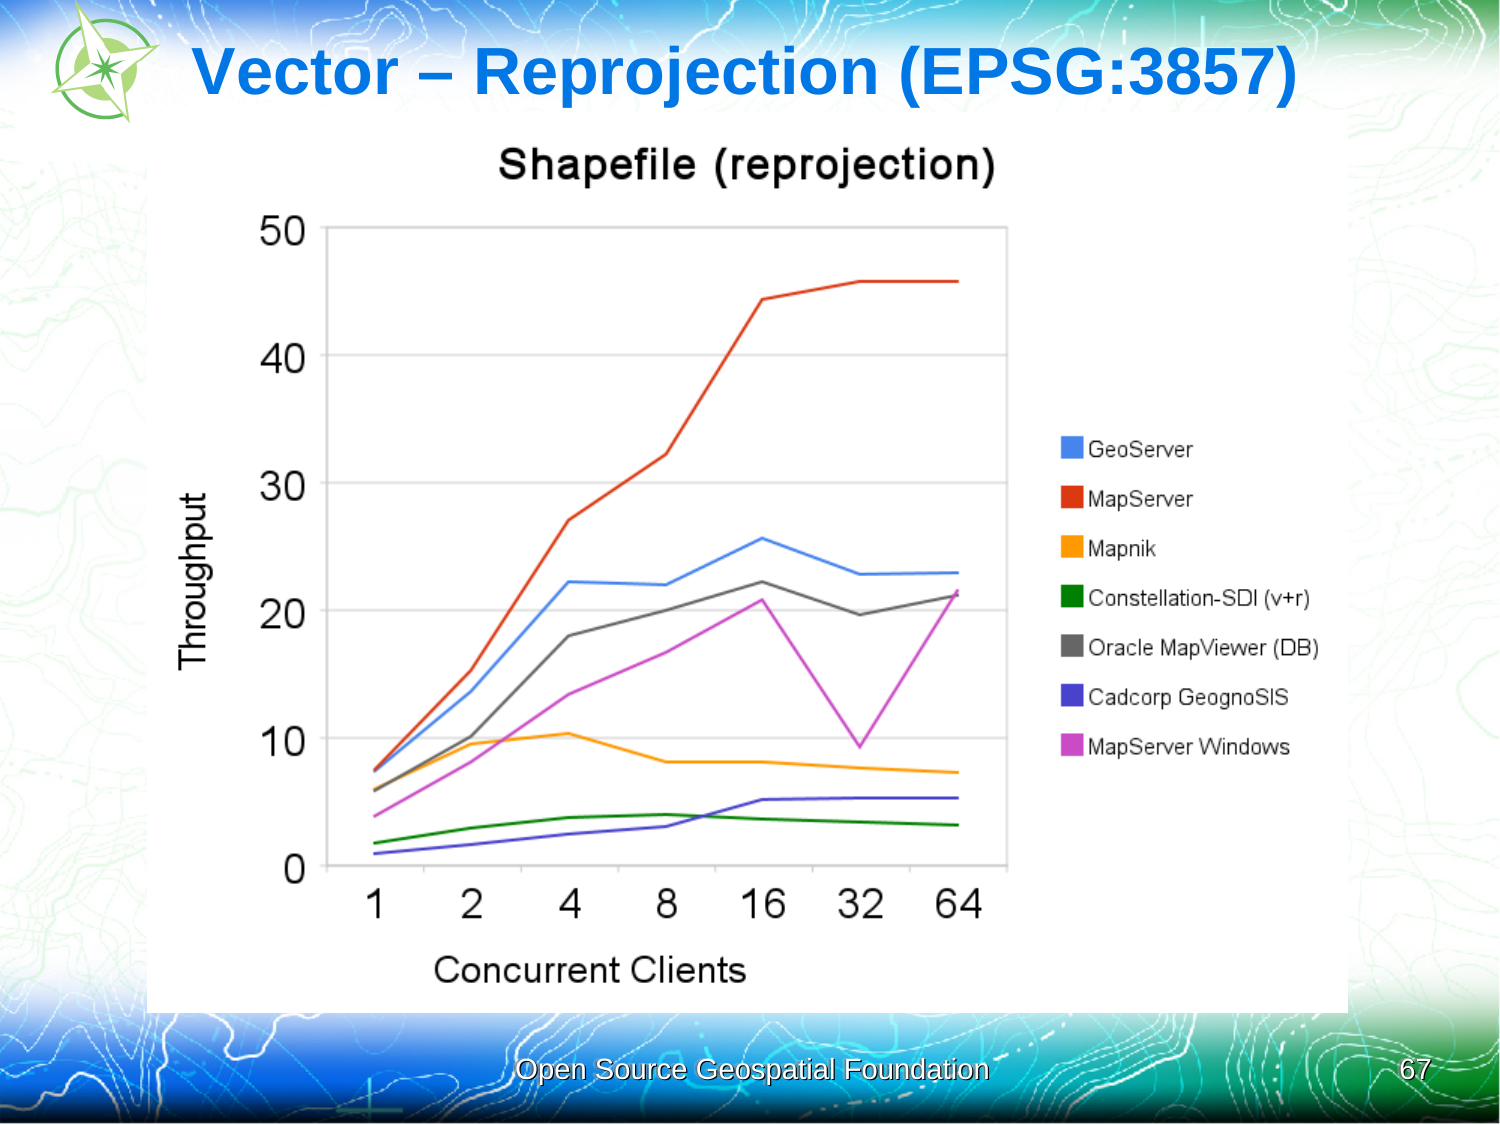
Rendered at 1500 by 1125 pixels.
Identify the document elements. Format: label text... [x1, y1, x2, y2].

picture [0, 0, 1500, 1125]
title Vector – Reprojection (EPSG:3857) [177, 20, 1477, 122]
